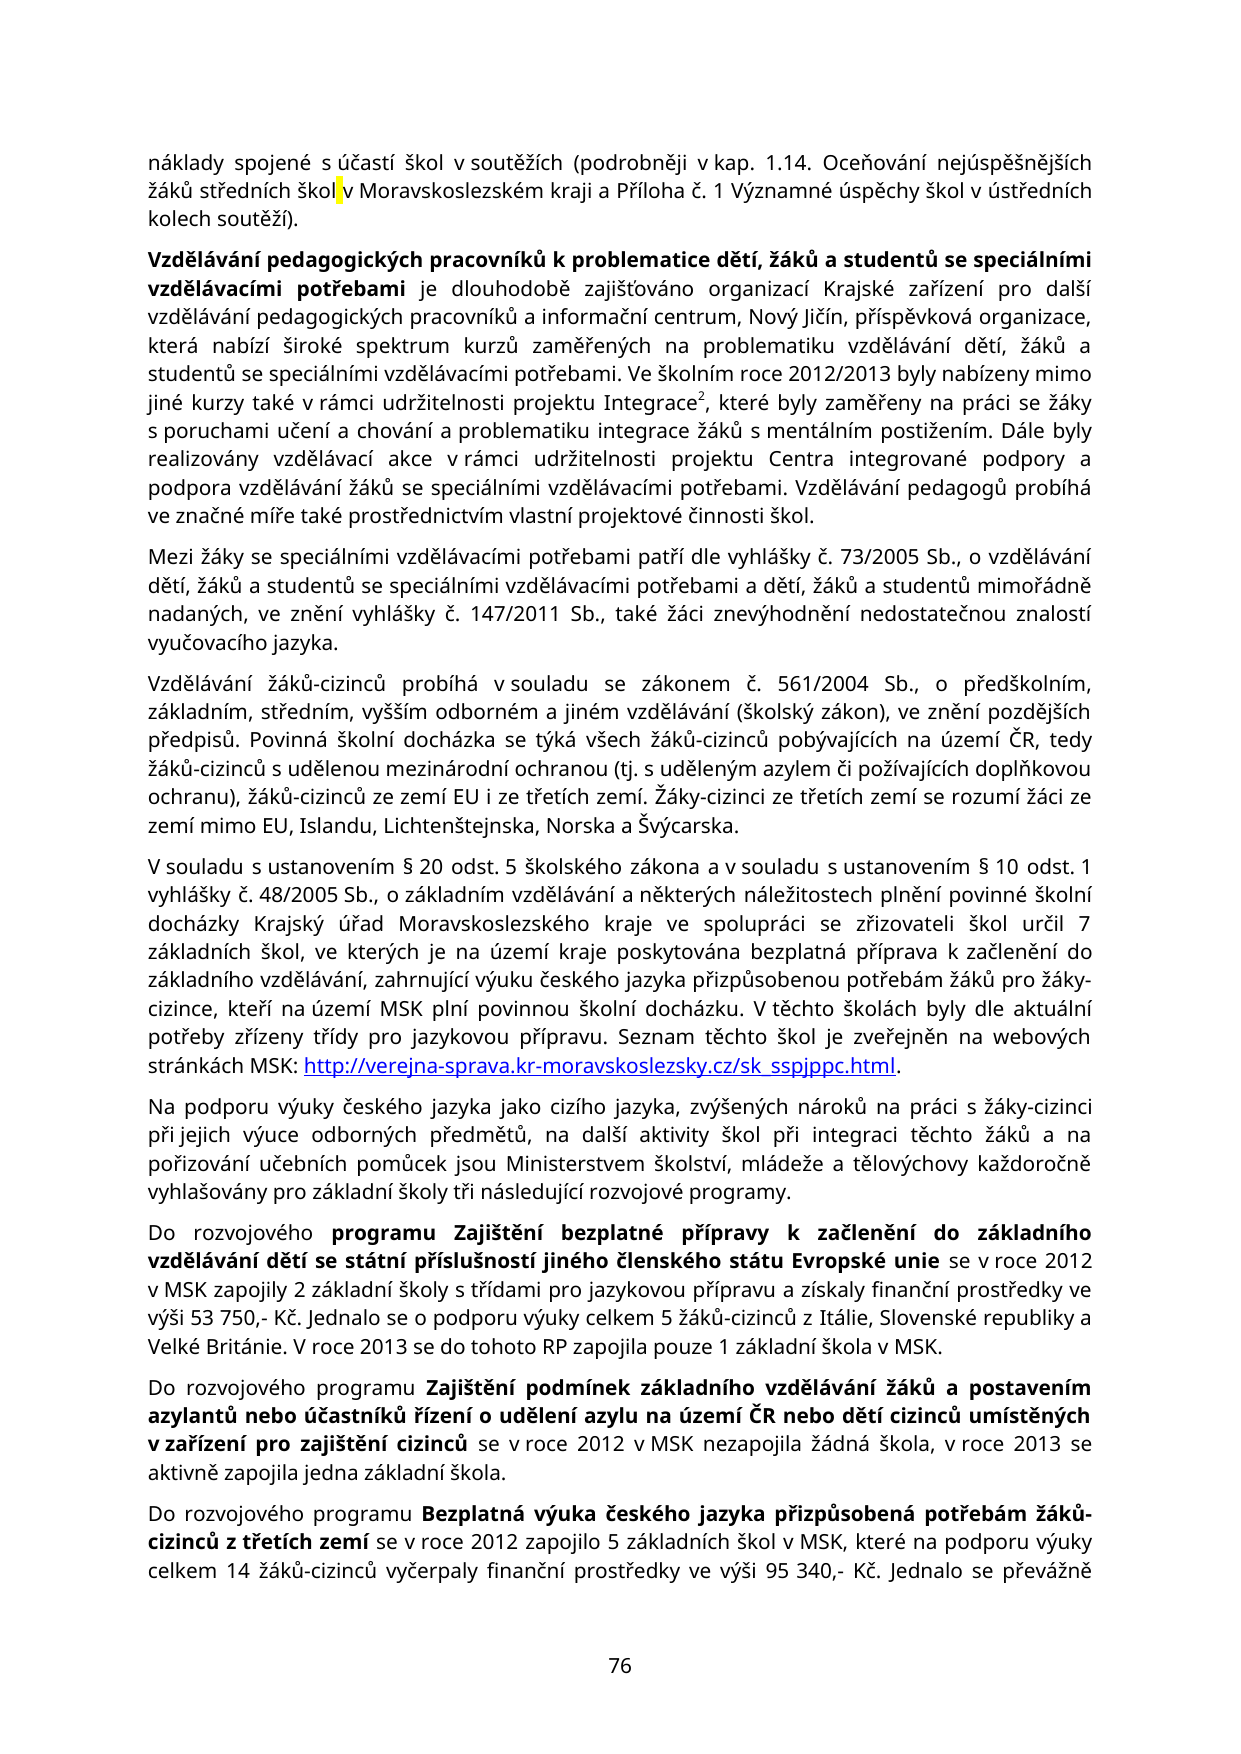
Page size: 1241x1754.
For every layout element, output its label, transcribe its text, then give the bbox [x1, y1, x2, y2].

text Do rozvojového programu Zajištění podmínek základního vzdělávání žáků a postavením azylantů nebo účastníků řízení o udělení azylu na území ČR nebo dětí cizinců umístěných v zařízení pro zajištění cizinců se v roce 2012 v MSK nezapojila žádná škola, v roce 2013 se aktivně zapojila jedna základní škola. [148, 1373, 1092, 1486]
text V souladu s ustanovením § 20 odst. 5 školského zákona a v souladu s ustanovením § 10 odst. 1 vyhlášky č. 48/2005 Sb., o základním vzdělávání a některých náležitostech plnění povinné školní docházky Krajský úřad Moravskoslezského kraje ve spolupráci se zřizovateli škol určil 7 základních škol, ve kterých je na území kraje poskytována bezplatná příprava k začlenění do základního vzdělávání, zahrnující výuku českého jazyka přizpůsobenou potřebám žáků pro žáky-cizince, kteří na území MSK plní povinnou školní docházku. V těchto školách byly dle aktuální potřeby zřízeny třídy pro jazykovou přípravu. Seznam těchto škol je zveřejněn na webových stránkách MSK: http://verejna-sprava.kr-moravskoslezsky.cz/sk_sspjppc.html. [148, 852, 1092, 1079]
text Do rozvojového programu Bezplatná výuka českého jazyka přizpůsobená potřebám žáků-cizinců z třetích zemí se v roce 2012 zapojilo 5 základních škol v MSK, které na podporu výuky celkem 14 žáků-cizinců vyčerpaly finanční prostředky ve výši 95 340,- Kč. Jednalo se převážně [148, 1499, 1092, 1584]
text náklady spojené s účastí škol v soutěžích (podrobněji v kap. 1.14. Oceňování nejúspěšnějších žáků středních škol v Moravskoslezském kraji a Příloha č. 1 Významné úspěchy škol v ústředních kolech soutěží). [148, 148, 1092, 233]
text Vzdělávání pedagogických pracovníků k problematice dětí, žáků a studentů se speciálními vzdělávacími potřebami je dlouhodobě zajišťováno organizací Krajské zařízení pro další vzdělávání pedagogických pracovníků a informační centrum, Nový Jičín, příspěvková organizace, která nabízí široké spektrum kurzů zaměřených na problematiku vzdělávání dětí, žáků a studentů se speciálními vzdělávacími potřebami. Ve školním roce 2012/2013 byly nabízeny mimo jiné kurzy také v rámci udržitelnosti projektu Integrace2, které byly zaměřeny na práci se žáky s poruchami učení a chování a problematiku integrace žáků s mentálním postižením. Dále byly realizovány vzdělávací akce v rámci udržitelnosti projektu Centra integrované podpory a podpora vzdělávání žáků se speciálními vzdělávacími potřebami. Vzdělávání pedagogů probíhá ve značné míře také prostřednictvím vlastní projektové činnosti škol. [148, 246, 1092, 530]
text Na podporu výuky českého jazyka jako cizího jazyka, zvýšených nároků na práci s žáky-cizinci při jejich výuce odborných předmětů, na další aktivity škol při integraci těchto žáků a na pořizování učebních pomůcek jsou Ministerstvem školství, mládeže a tělovýchovy každoročně vyhlašovány pro základní školy tři následující rozvojové programy. [148, 1092, 1092, 1206]
text Vzdělávání žáků-cizinců probíhá v souladu se zákonem č. 561/2004 Sb., o předškolním, základním, středním, vyšším odborném a jiném vzdělávání (školský zákon), ve znění pozdějších předpisů. Povinná školní docházka se týká všech žáků-cizinců pobývajících na území ČR, tedy žáků-cizinců s udělenou mezinárodní ochranou (tj. s uděleným azylem či požívajících doplňkovou ochranu), žáků-cizinců ze zemí EU i ze třetích zemí. Žáky-cizinci ze třetích zemí se rozumí žáci ze zemí mimo EU, Islandu, Lichtenštejnska, Norska a Švýcarska. [148, 669, 1092, 839]
text Mezi žáky se speciálními vzdělávacími potřebami patří dle vyhlášky č. 73/2005 Sb., o vzdělávání dětí, žáků a studentů se speciálními vzdělávacími potřebami a dětí, žáků a studentů mimořádně nadaných, ve znění vyhlášky č. 147/2011 Sb., také žáci znevýhodnění nedostatečnou znalostí vyučovacího jazyka. [148, 542, 1092, 656]
text Do rozvojového programu Zajištění bezplatné přípravy k začlenění do základního vzdělávání dětí se státní příslušností jiného členského státu Evropské unie se v roce 2012 v MSK zapojily 2 základní školy s třídami pro jazykovou přípravu a získaly finanční prostředky ve výši 53 750,- Kč. Jednalo se o podporu výuky celkem 5 žáků-cizinců z Itálie, Slovenské republiky a Velké Británie. V roce 2013 se do tohoto RP zapojila pouze 1 základní škola v MSK. [148, 1218, 1092, 1360]
